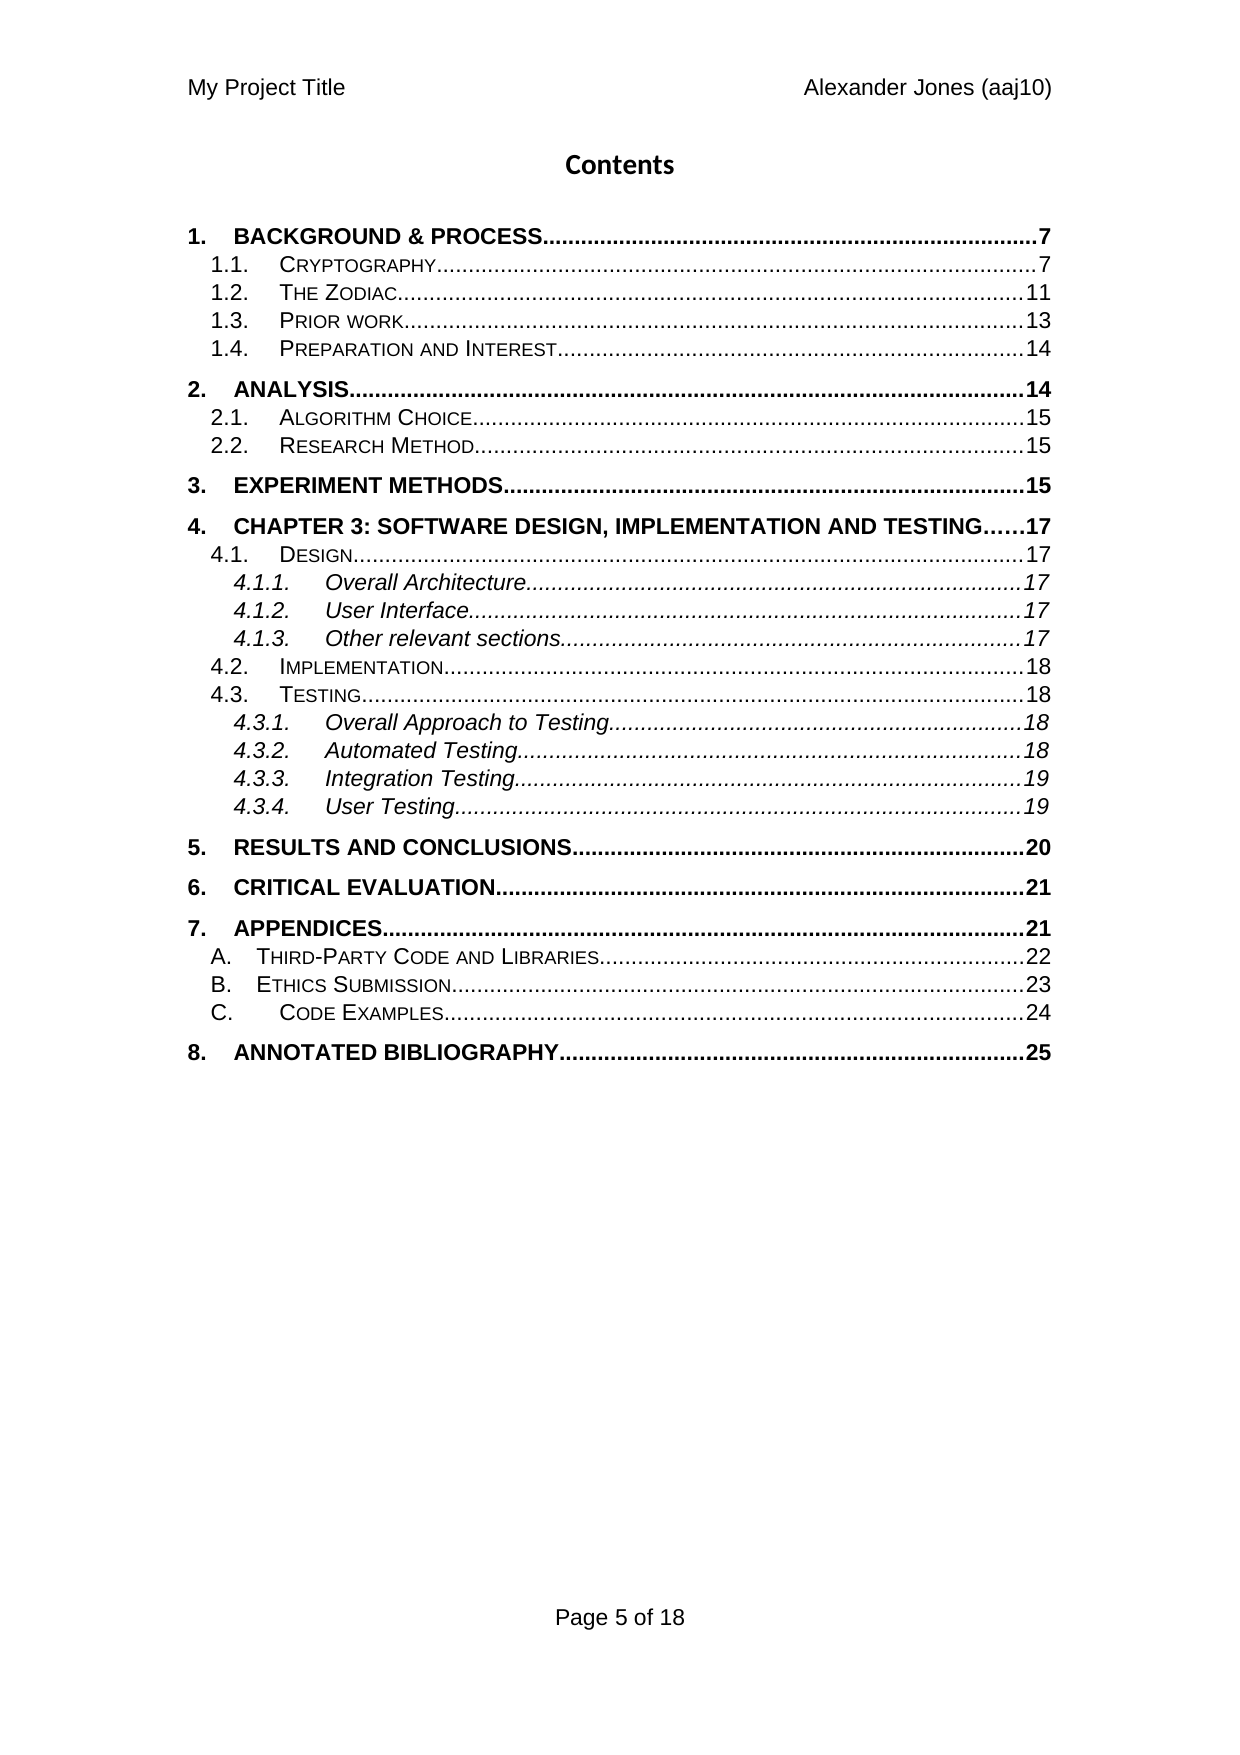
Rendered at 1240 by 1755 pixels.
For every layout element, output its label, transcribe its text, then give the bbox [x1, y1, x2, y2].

text 4.1.3. Other relevant sections 17 [233, 624, 1052, 652]
text C. Code Examples 24 [210, 998, 1052, 1026]
text 4.1.1. Overall Architecture 17 [233, 568, 1052, 596]
text 1.4. Preparation and Interest 14 [210, 334, 1052, 362]
text 4.3.1. Overall Approach to Testing 18 [233, 708, 1052, 736]
text 5. Results and Conclusions 20 [187, 833, 1052, 861]
text 1.1. Cryptography 7 [210, 250, 1052, 278]
text Contents [187, 146, 1052, 182]
text 1. Background & Process 7 [187, 222, 1052, 250]
text 2.2. Research Method 15 [210, 431, 1052, 459]
text 4.3.2. Automated Testing 18 [233, 736, 1052, 764]
text 4.3.3. Integration Testing 19 [233, 764, 1052, 792]
text 1.3. Prior work 13 [210, 306, 1052, 334]
text B. Ethics Submission 23 [210, 970, 1052, 998]
text 4.3.4. User Testing 19 [233, 792, 1052, 820]
text 4.2. Implementation 18 [210, 652, 1052, 680]
text 4.1.2. User Interface 17 [233, 596, 1052, 624]
text 4. Chapter 3: Software Design, Implementation and Testing 17 [187, 512, 1052, 540]
text 4.1. Design 17 [210, 540, 1052, 568]
text 2.1. Algorithm Choice 15 [210, 403, 1052, 431]
text 8. Annotated Bibliography 25 [187, 1038, 1052, 1066]
text 4.3. Testing 18 [210, 680, 1052, 708]
text 7. Appendices 21 [187, 914, 1052, 942]
text 2. Analysis 14 [187, 375, 1052, 403]
text 1.2. The Zodiac 11 [210, 278, 1052, 306]
text 3. Experiment Methods 15 [187, 471, 1052, 499]
text 6. Critical Evaluation 21 [187, 873, 1052, 901]
text A. Third-Party Code and Libraries 22 [210, 942, 1052, 970]
